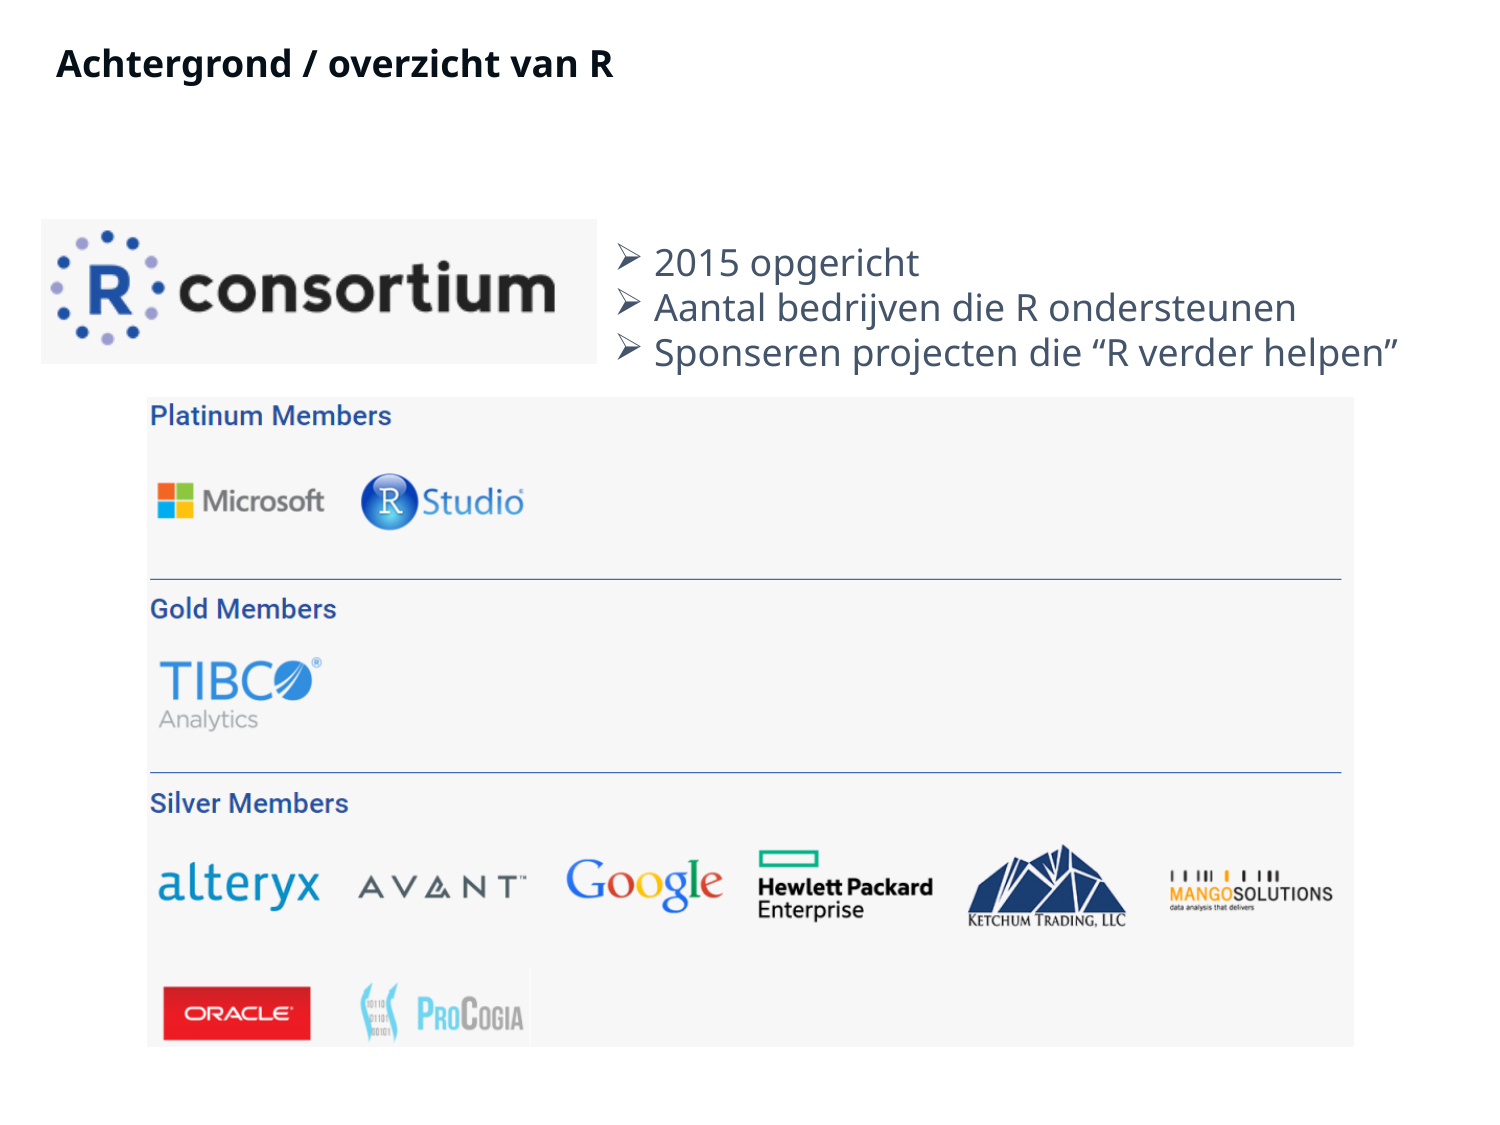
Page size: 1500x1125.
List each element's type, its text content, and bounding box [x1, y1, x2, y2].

picture [147, 397, 1354, 1047]
picture [41, 219, 597, 364]
text_box 2015 opgericht Aantal bedrijven die R ondersteunen Sponseren projecten die “R verder helpen” [599, 231, 1488, 472]
text_box Achtergrond / overzicht van R [41, 12, 1237, 113]
